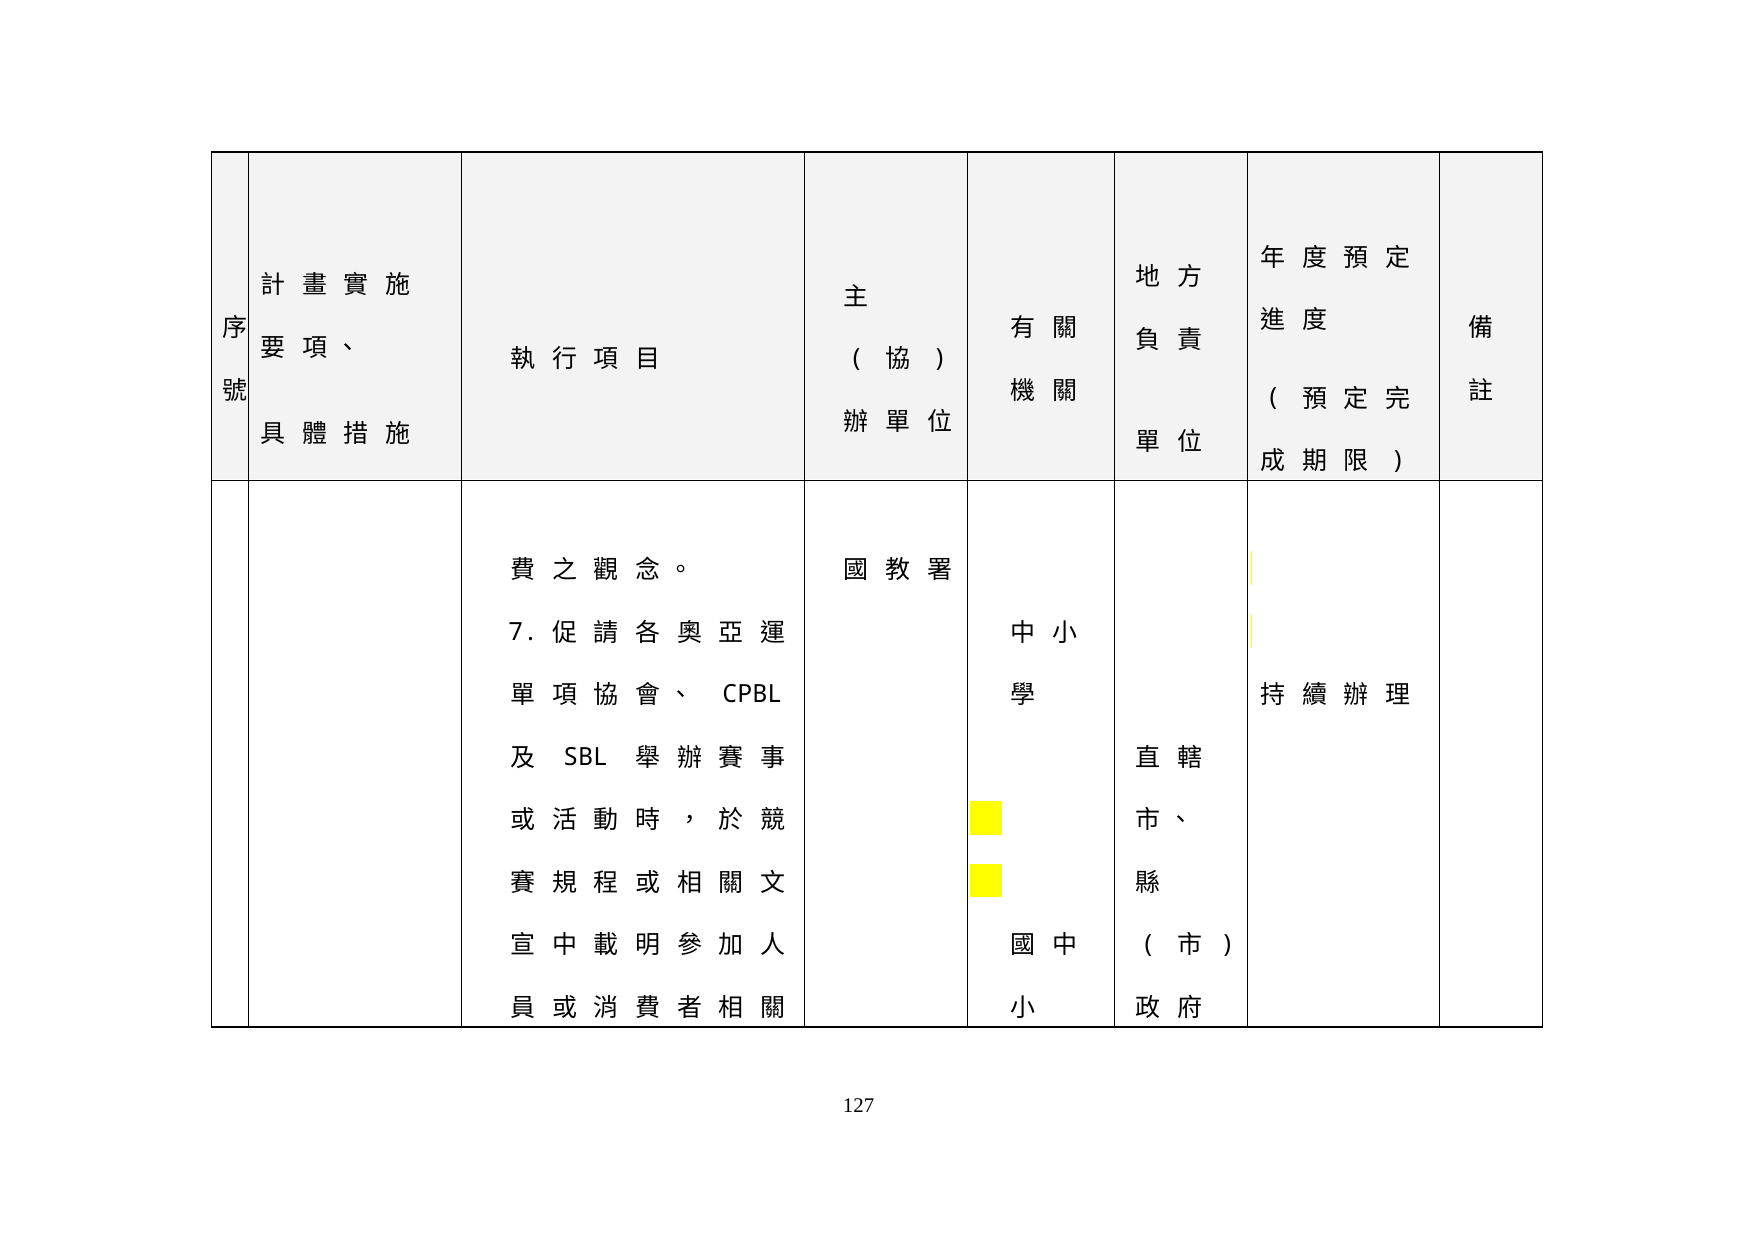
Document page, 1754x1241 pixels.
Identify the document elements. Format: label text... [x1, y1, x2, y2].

table_header 主(協)辦單位 [805, 153, 967, 479]
table_header 地方負責 單位 [1115, 153, 1247, 479]
table_header 執行項目 [462, 153, 804, 479]
table_cell 直轄市、縣(市)政府 [1115, 481, 1247, 1026]
table_header 序號 [212, 153, 248, 479]
table_cell [212, 481, 248, 1026]
table_cell 國教署 [805, 481, 967, 1026]
table_header 有關機關 [968, 153, 1114, 479]
table_header 年度預定進度 (預定完成期限) [1248, 153, 1439, 479]
table_cell 持續辦理 [1248, 481, 1439, 1026]
table_cell 中小學 國中小 [968, 481, 1114, 1026]
table_header 備註 [1440, 153, 1542, 479]
table_cell 費之觀念。 7.促請各奧亞運單項協會、CPBL及SBL舉辦賽事或活動時，於競賽規程或相關文宣中載明參加人員或消費者相關 [462, 481, 804, 1026]
table_header 計畫實施要項、 具體措施 [249, 153, 461, 479]
table_cell [1440, 481, 1542, 1026]
table_cell [249, 481, 461, 1026]
